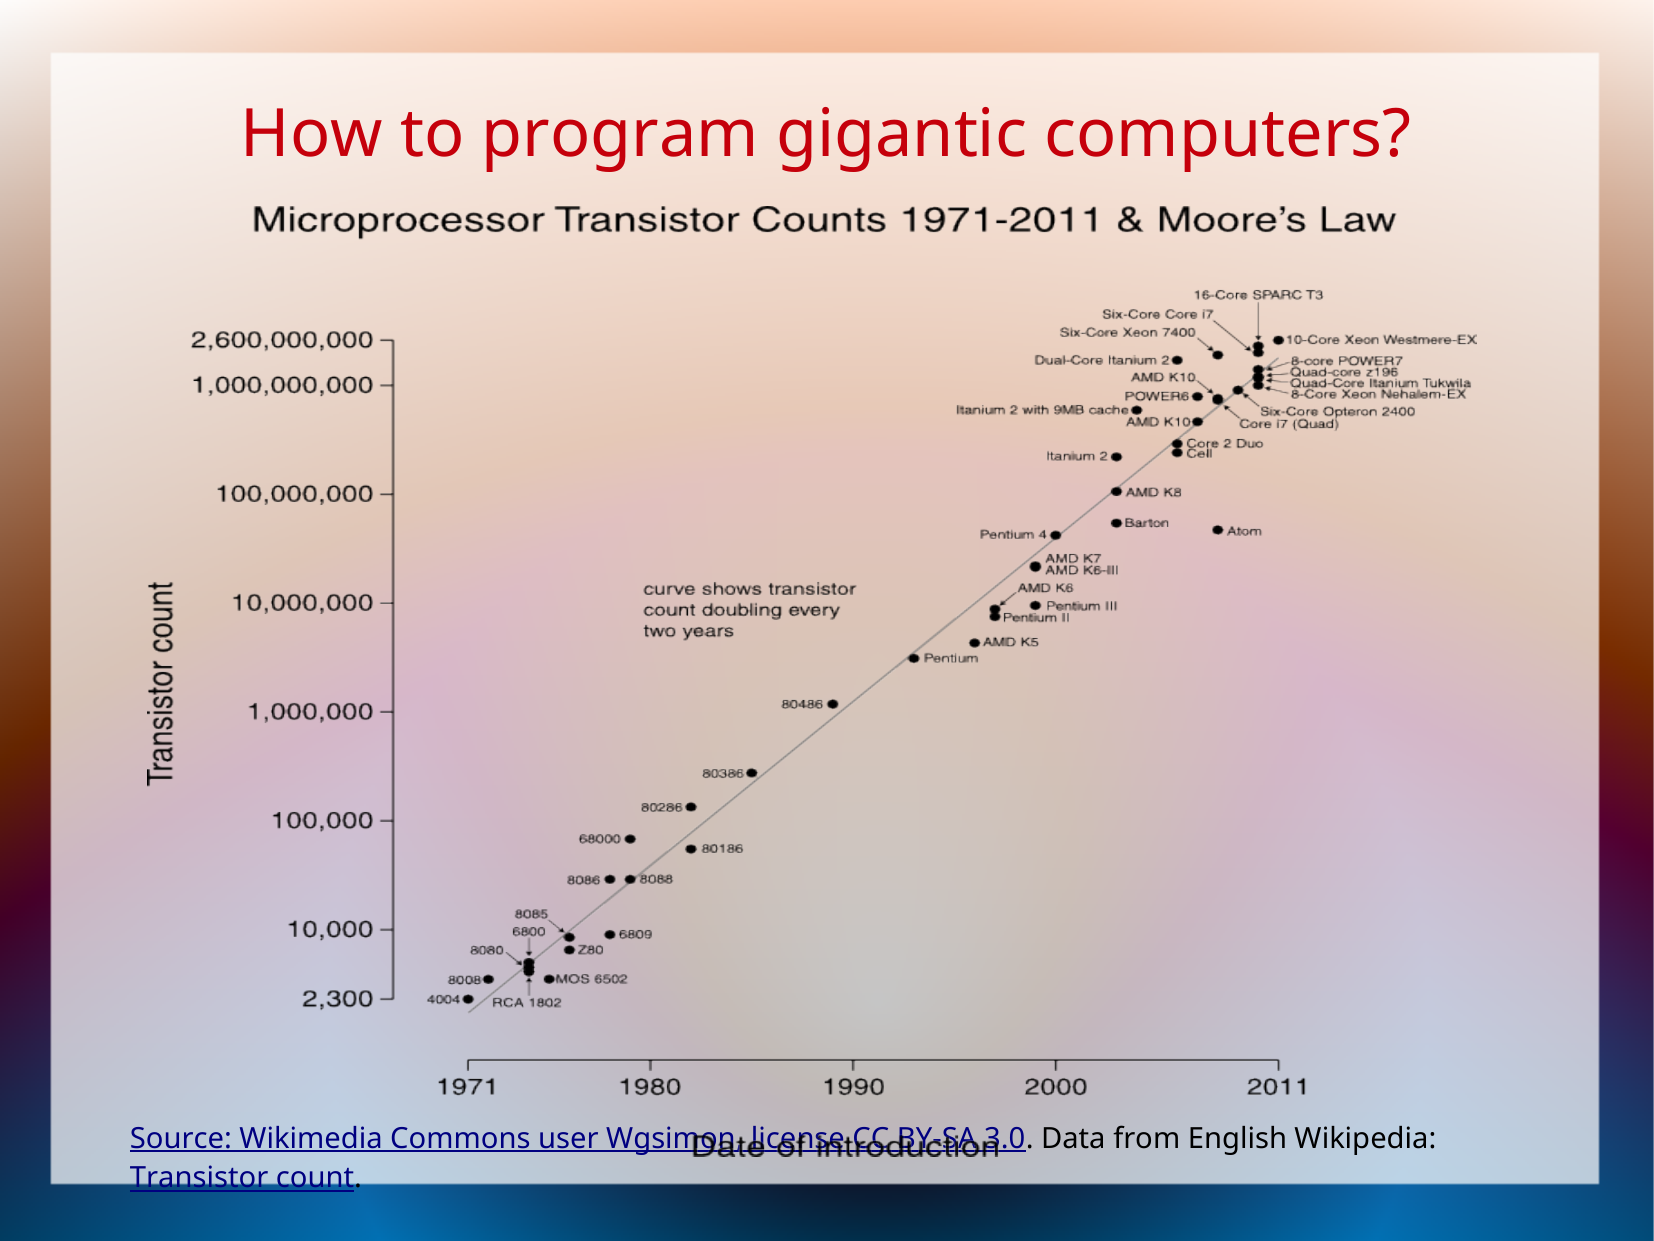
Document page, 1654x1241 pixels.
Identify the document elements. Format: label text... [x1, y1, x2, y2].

picture [0, 0, 1654, 1241]
list Source: Wikimedia Commons user Wgsimon, license CC BY-SA 3.0. Data from English Wikipedia: Transistor count. [59, 1116, 1565, 1182]
title How to program gigantic computers? [59, 55, 1595, 207]
